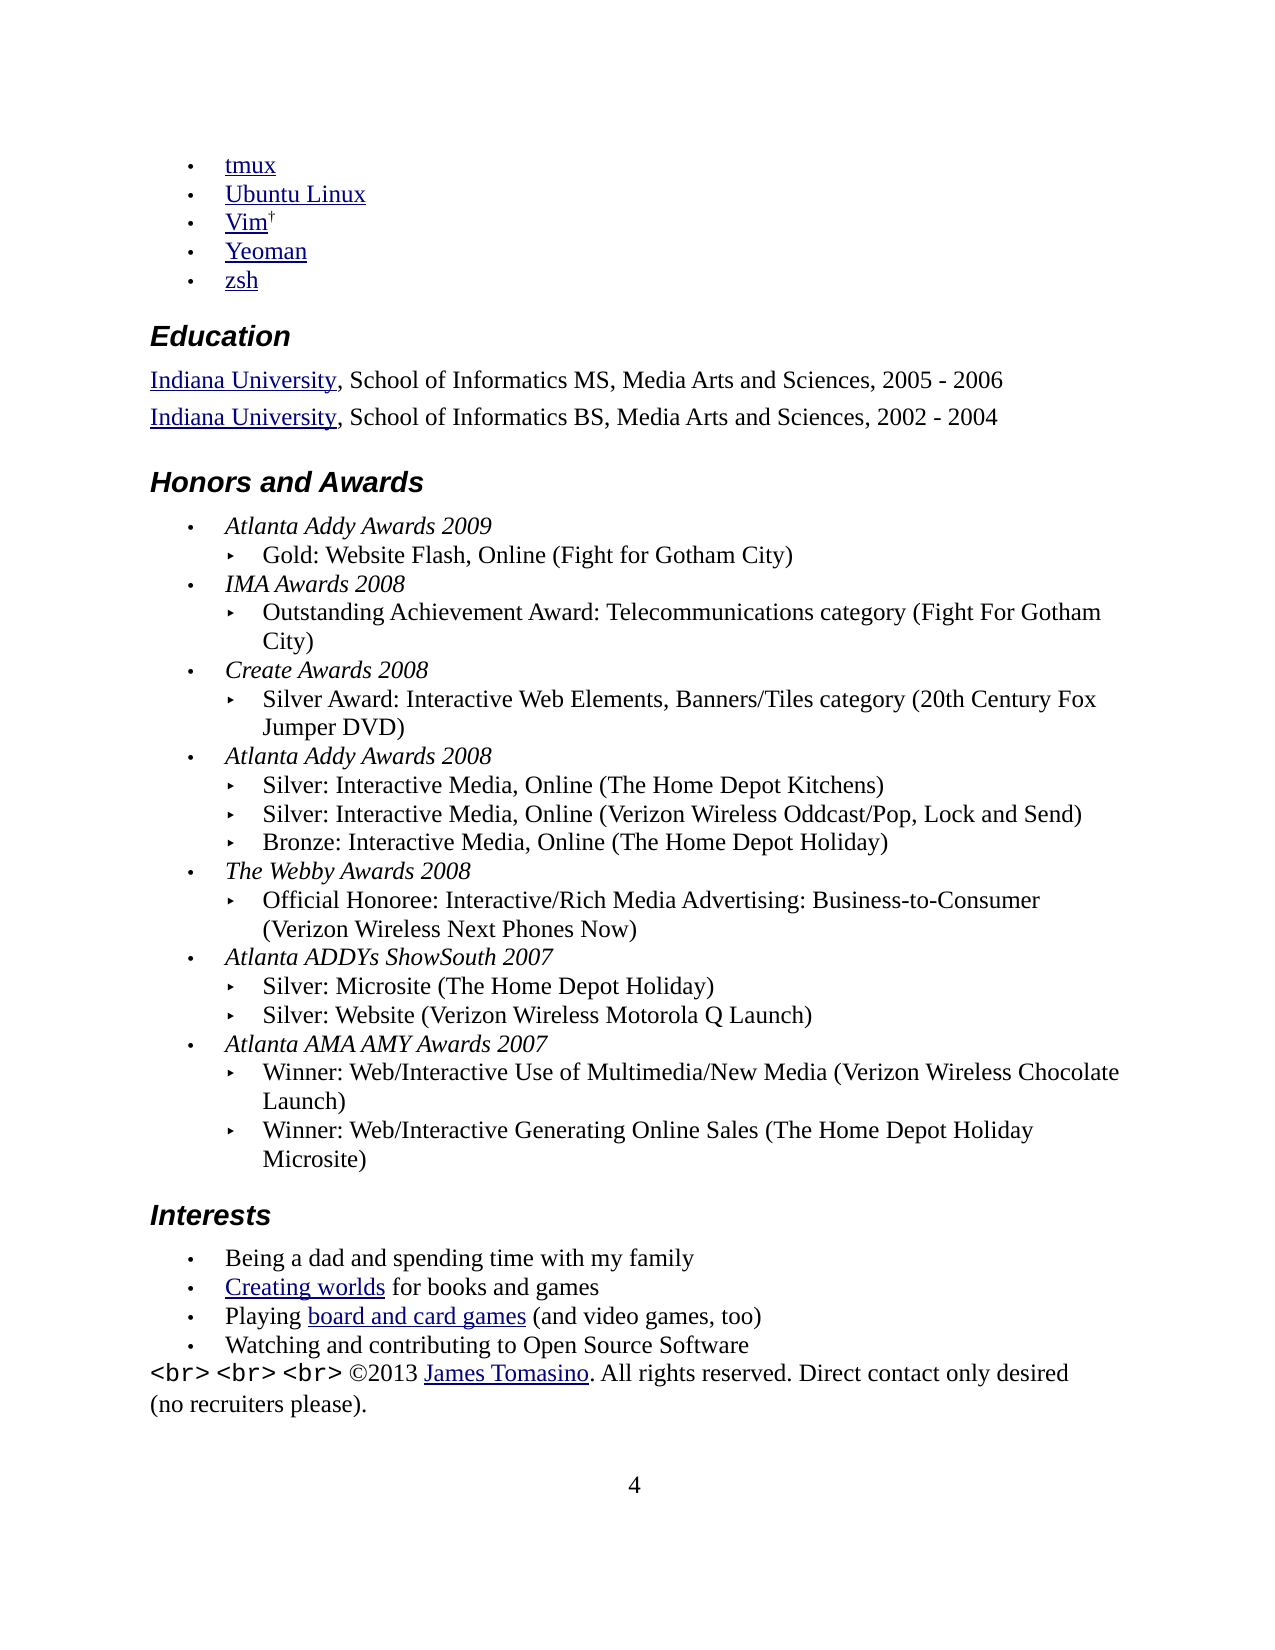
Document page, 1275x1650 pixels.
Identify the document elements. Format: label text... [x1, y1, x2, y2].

list Silver: Website (Verizon Wireless Motorola Q Launch) [225, 1000, 1125, 1029]
list Silver: Microsite (The Home Depot Holiday) [225, 971, 1125, 1000]
list Atlanta ADDYs ShowSouth 2007 [187, 942, 1125, 971]
list Atlanta Addy Awards 2008 [187, 741, 1125, 770]
list IMA Awards 2008 [187, 569, 1125, 597]
list Outstanding Achievement Award: Telecommunications category (Fight For Gotham City) [225, 597, 1125, 655]
subtitle Education [150, 319, 1125, 352]
list Ubuntu Linux [187, 179, 1125, 207]
list tmux [187, 150, 1125, 179]
list Silver: Interactive Media, Online (Verizon Wireless Oddcast/Pop, Lock and Send) [225, 799, 1125, 827]
list Watching and contributing to Open Source Software [187, 1330, 1125, 1358]
subtitle Interests [150, 1197, 1125, 1231]
list Atlanta AMA AMY Awards 2007 [187, 1029, 1125, 1057]
list Being a dad and spending time with my family [187, 1243, 1125, 1272]
list Vim† [187, 207, 1125, 236]
text Indiana University, School of Informatics MS, Media Arts and Sciences, 2005 - 2006 [150, 365, 1125, 393]
text <br> <br> <br> ©2013 James Tomasino. All rights reserved. Direct contact only desired (no recruiters please). [150, 1358, 1125, 1418]
list Create Awards 2008 [187, 655, 1125, 684]
list zsh [187, 265, 1125, 294]
list Gold: Website Flash, Online (Fight for Gotham City) [225, 540, 1125, 569]
list Yeoman [187, 236, 1125, 265]
list The Webby Awards 2008 [187, 856, 1125, 885]
list Bronze: Interactive Media, Online (The Home Depot Holiday) [225, 827, 1125, 856]
list Official Honoree: Interactive/Rich Media Advertising: Business-to-Consumer (Verizon Wireless Next Phones Now) [225, 885, 1125, 942]
list Winner: Web/Interactive Generating Online Sales (The Home Depot Holiday Microsite) [225, 1115, 1125, 1172]
list Silver: Interactive Media, Online (The Home Depot Kitchens) [225, 770, 1125, 799]
list Creating worlds for books and games [187, 1272, 1125, 1301]
list Winner: Web/Interactive Use of Multimedia/New Media (Verizon Wireless Chocolate Launch) [225, 1057, 1125, 1115]
list Playing board and card games (and video games, too) [187, 1301, 1125, 1330]
list Atlanta Addy Awards 2009 [187, 511, 1125, 540]
subtitle Honors and Awards [150, 465, 1125, 499]
text Indiana University, School of Informatics BS, Media Arts and Sciences, 2002 - 2004 [150, 402, 1125, 431]
list Silver Award: Interactive Web Elements, Banners/Tiles category (20th Century Fox Jumper DVD) [225, 684, 1125, 741]
